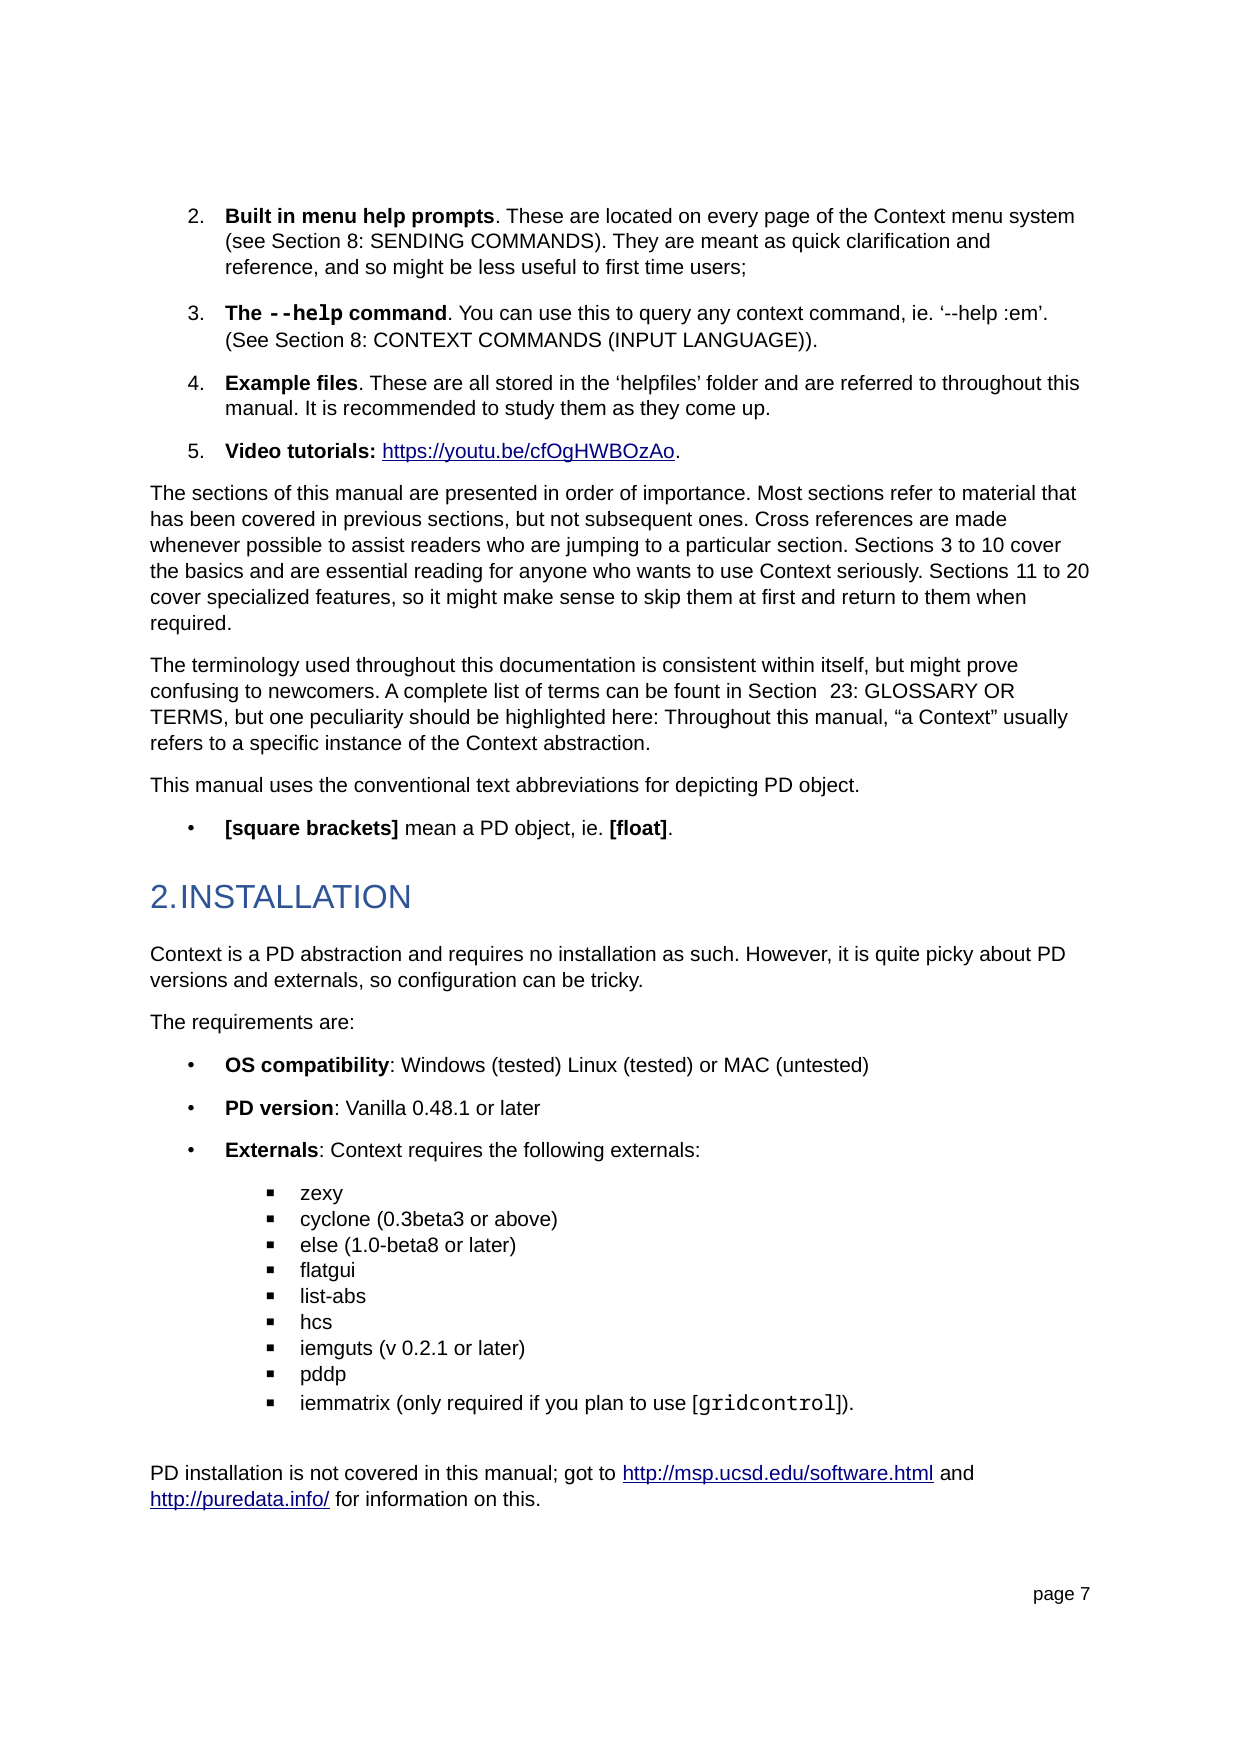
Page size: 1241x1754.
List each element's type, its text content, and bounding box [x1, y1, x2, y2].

list Built in menu help prompts. These are located on every page of the Context menu system (see Section 8: SENDING COMMANDS). They are meant as quick clarification and reference, and so might be less useful to first time users; [187, 203, 1090, 279]
list OS compatibility: Windows (tested) Linux (tested) or MAC (untested) [187, 1053, 1090, 1077]
text The sections of this manual are presented in order of importance. Most sections refer to material that has been covered in previous sections, but not subsequent ones. Cross references are made whenever possible to assist readers who are jumping to a particular section. Sections 3 to 10 cover the basics and are essential reading for anyone who wants to use Context seriously. Sections 11 to 20 cover specialized features, so it might make sense to skip them at first and return to them when required. [150, 481, 1090, 634]
list pddp [262, 1362, 1090, 1386]
text The terminology used throughout this documentation is consistent within itself, but might prove confusing to newcomers. A complete list of terms can be fount in Section 23: GLOSSARY OR TERMS, but one peculiarity should be highlighted here: Throughout this manual, “a Context” usually refers to a specific instance of the Context abstraction. [150, 653, 1090, 754]
list [square brackets] mean a PD object, ie. [float]. [187, 815, 1090, 839]
list zexy [262, 1181, 1090, 1204]
text This manual uses the conventional text abbreviations for depicting PD object. [150, 773, 1090, 797]
list The --help command. You can use this to query any context command, ie. ‘--help :em’. (See Section 8: CONTEXT COMMANDS (INPUT LANGUAGE)). [187, 298, 1090, 352]
list Externals: Context requires the following externals: [187, 1138, 1090, 1162]
list Example files. These are all stored in the ‘helpfiles’ folder and are referred to throughout this manual. It is recommended to study them as they come up. [187, 370, 1090, 420]
text The requirements are: [150, 1010, 1090, 1034]
list iemguts (v 0.2.1 or later) [262, 1336, 1090, 1360]
list cyclone (0.3beta3 or above) [262, 1206, 1090, 1231]
list list-abs [262, 1284, 1090, 1308]
list else (1.0-beta8 or later) [262, 1232, 1090, 1256]
list hcs [262, 1310, 1090, 1334]
list flatgui [262, 1258, 1090, 1282]
list Video tutorials: https://youtu.be/cfOgHWBOzAo. [187, 439, 1090, 463]
subtitle INSTALLATION [150, 877, 1090, 915]
text Context is a PD abstraction and requires no installation as such. However, it is quite picky about PD versions and externals, so configuration can be tricky. [150, 942, 1090, 992]
list PD version: Vanilla 0.48.1 or later [187, 1095, 1090, 1119]
text PD installation is not covered in this manual; got to http://msp.ucsd.edu/software.html and http://puredata.info/ for information on this. [150, 1461, 1090, 1511]
list iemmatrix (only required if you plan to use [gridcontrol]). [262, 1388, 1090, 1416]
